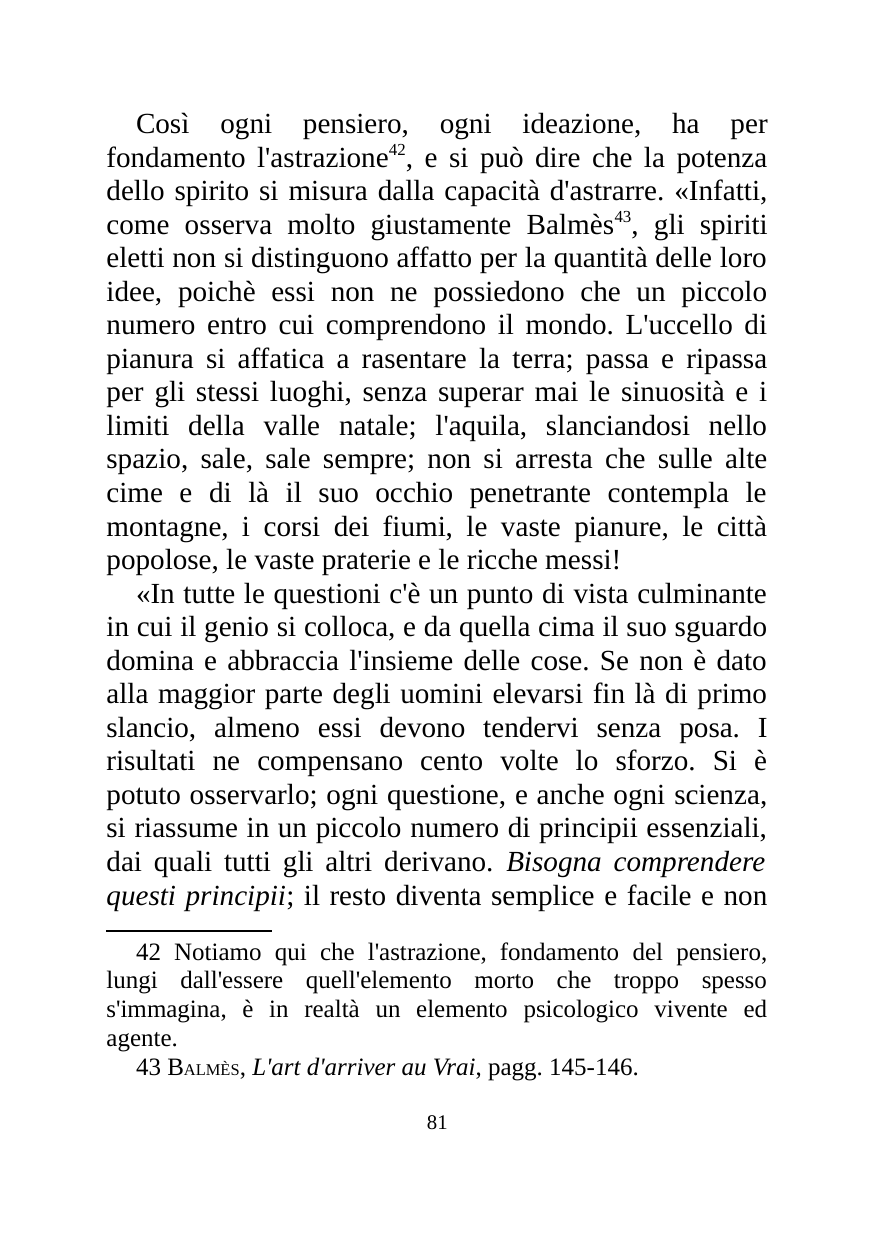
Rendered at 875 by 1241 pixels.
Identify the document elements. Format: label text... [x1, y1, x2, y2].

text Così ogni pensiero, ogni ideazione, ha per fondamento l'astrazione, e si può dire che la potenza dello spirito si misura dalla capacità d'astrarre. «Infatti, come osserva molto giustamente Balmès, gli spiriti eletti non si distinguono affatto per la quantità delle loro idee, poichè essi non ne possiedono che un piccolo numero entro cui comprendono il mondo. L'uccello di pianura si affatica a rasentare la terra; passa e ripassa per gli stessi luoghi, senza superar mai le sinuosità e i limiti della valle natale; l'aquila, slanciandosi nello spazio, sale, sale sempre; non si arresta che sulle alte cime e di là il suo occhio penetrante contempla le montagne, i corsi dei fiumi, le vaste pianure, le città popolose, le vaste praterie e le ricche messi! [106, 106, 768, 576]
text Notiamo qui che l'astrazione, fondamento del pensiero, lungi dall'essere quell'elemento morto che troppo spesso s'immagina, è in realtà un elemento psicologico vivente ed agente. [106, 937, 768, 1052]
text Balmès, L'art d'arriver au Vrai, pagg. 145-146. [106, 1052, 768, 1080]
text «In tutte le questioni c'è un punto di vista culminante in cui il genio si colloca, e da quella cima il suo sguardo domina e abbraccia l'insieme delle cose. Se non è dato alla maggior parte degli uomini elevarsi fin là di primo slancio, almeno essi devono tendervi senza posa. I risultati ne compensano cento volte lo sforzo. Si è potuto osservarlo; ogni questione, e anche ogni scienza, si riassume in un piccolo numero di principii essenziali, dai quali tutti gli altri derivano. Bisogna comprendere questi principii; il resto diventa semplice e facile e non [106, 576, 768, 911]
